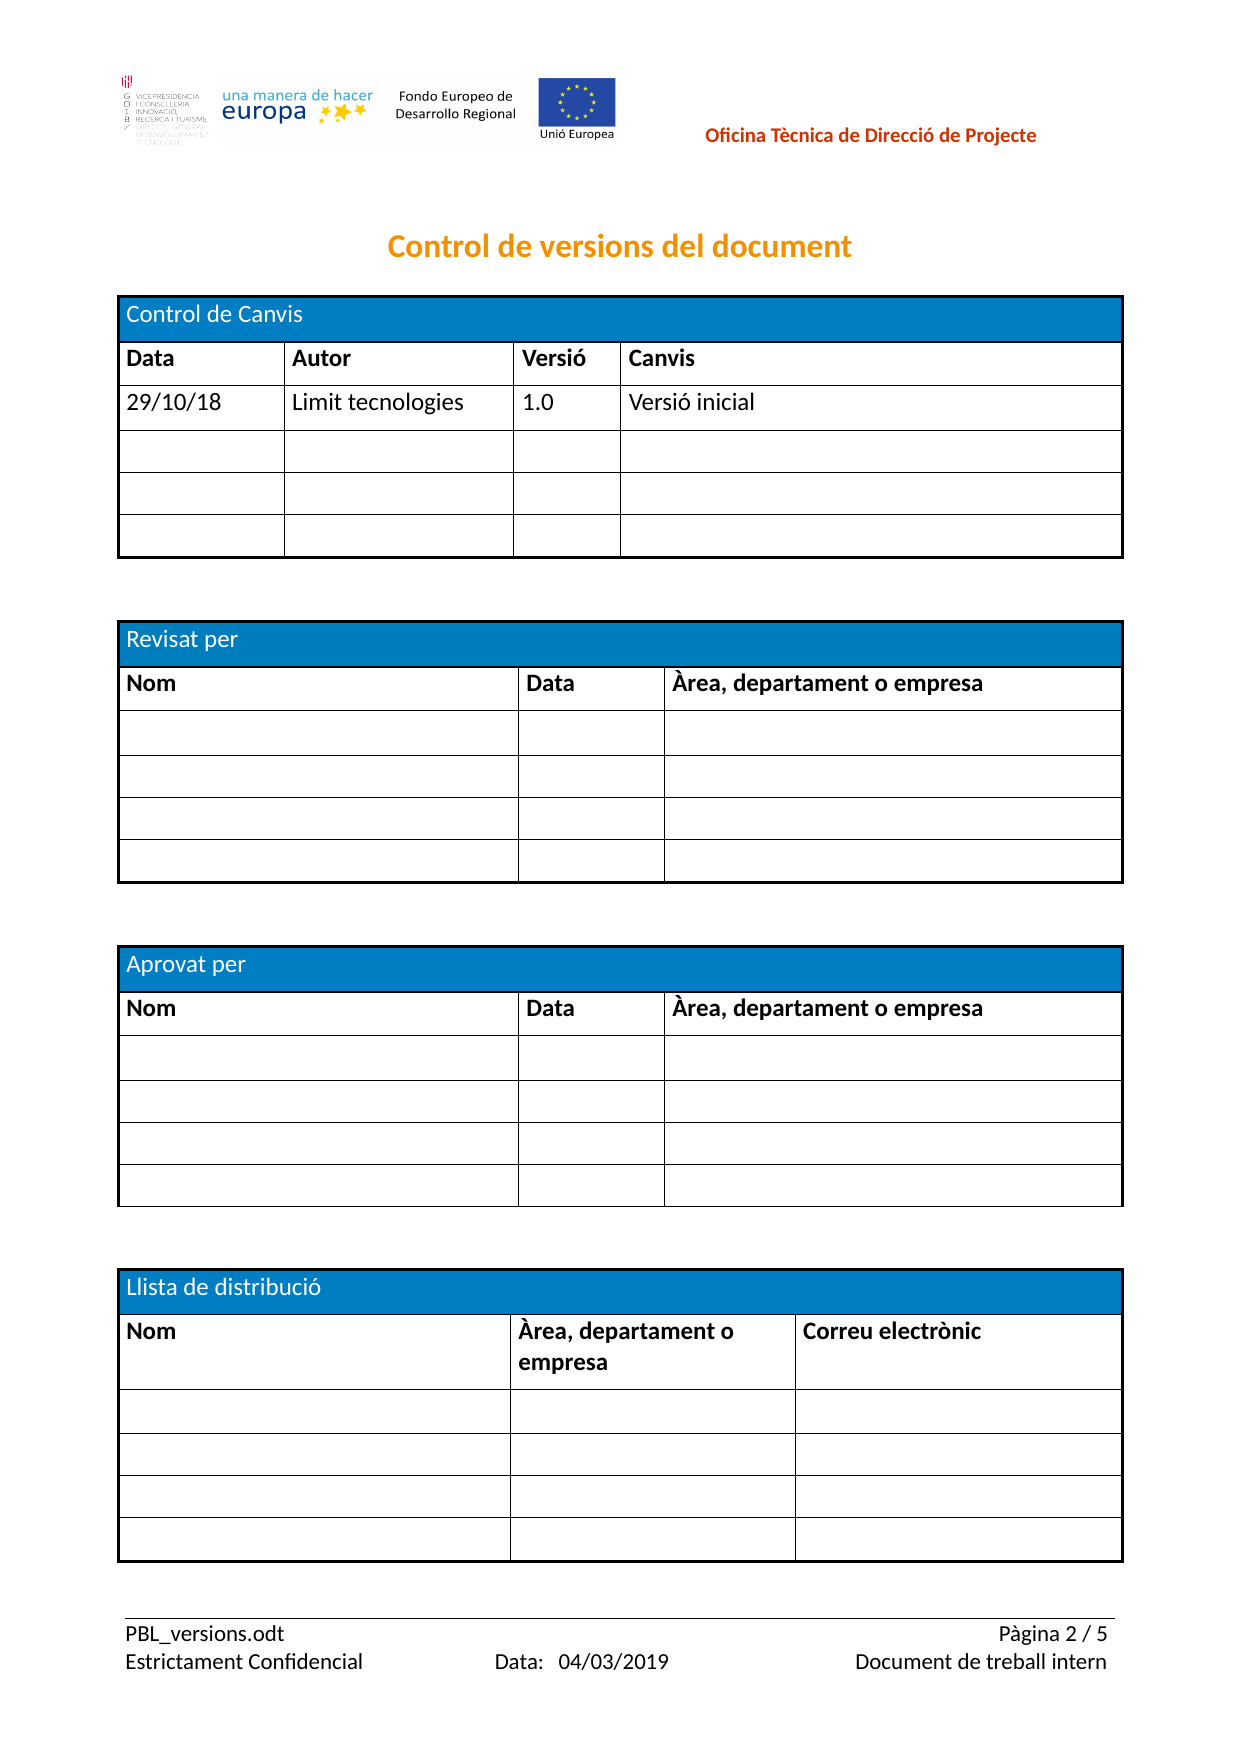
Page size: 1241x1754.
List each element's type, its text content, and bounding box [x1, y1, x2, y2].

table_cell [514, 473, 620, 514]
table_cell [120, 1036, 518, 1079]
subtitle Control de versions del document [118, 225, 1122, 266]
table_cell 1.0 [514, 386, 620, 429]
table_cell [285, 515, 513, 556]
table_cell [665, 756, 1121, 797]
picture [219, 73, 621, 147]
table_cell Àrea, departament o empresa [665, 668, 1121, 710]
table_cell Limit tecnologies [285, 386, 513, 429]
table_cell [120, 1123, 518, 1164]
table_cell [285, 473, 513, 514]
table_cell [120, 1434, 510, 1475]
table_cell [665, 1081, 1121, 1122]
table_cell [120, 515, 284, 556]
table_cell [120, 1390, 510, 1433]
table_cell [665, 1165, 1121, 1206]
table_header Control de Canvis [120, 298, 1121, 341]
table_cell [511, 1434, 795, 1475]
table_cell Data [519, 668, 664, 710]
table_cell Canvis [621, 343, 1121, 385]
table_cell [511, 1476, 795, 1517]
table_cell [120, 1476, 510, 1517]
table_cell [665, 711, 1121, 754]
table_cell [519, 798, 664, 839]
table_cell [665, 840, 1121, 881]
table_cell Nom [120, 993, 518, 1035]
table_cell [519, 711, 664, 754]
table_cell Data [120, 343, 284, 385]
table_cell Versió [514, 343, 620, 385]
table_cell [796, 1518, 1121, 1559]
table_cell Autor [285, 343, 513, 385]
table_cell [665, 1123, 1121, 1164]
table_cell Versió inicial [621, 386, 1121, 429]
table_cell [511, 1390, 795, 1433]
table_cell [519, 1123, 664, 1164]
table_cell [796, 1476, 1121, 1517]
table_cell 29/10/18 [120, 386, 284, 429]
table_cell Nom [120, 1315, 510, 1389]
table_header Llista de distribució [120, 1271, 1121, 1314]
table_cell [514, 515, 620, 556]
table_header Aprovat per [120, 948, 1121, 991]
table_cell [621, 515, 1121, 556]
table_cell [120, 431, 284, 472]
table_cell Data [519, 993, 664, 1035]
table_cell [120, 473, 284, 514]
table_cell [796, 1434, 1121, 1475]
table_cell [519, 1081, 664, 1122]
table_cell [796, 1390, 1121, 1433]
table_cell [665, 798, 1121, 839]
table_cell [511, 1518, 795, 1559]
table_cell [120, 756, 518, 797]
table_cell [519, 840, 664, 881]
table_cell [120, 798, 518, 839]
table_cell Correu electrònic [796, 1315, 1121, 1389]
table_cell Àrea, departament o empresa [665, 993, 1121, 1035]
table_header Revisat per [120, 623, 1121, 666]
table_cell [120, 1081, 518, 1122]
table_cell Nom [120, 668, 518, 710]
table_cell [120, 1165, 518, 1206]
table_cell [120, 711, 518, 754]
table_cell [621, 431, 1121, 472]
table_cell [120, 1518, 510, 1559]
table_cell [519, 1165, 664, 1206]
table_cell [621, 473, 1121, 514]
table_cell Àrea, departament o empresa [511, 1315, 795, 1389]
table_cell [665, 1036, 1121, 1079]
table_cell [285, 431, 513, 472]
picture [118, 73, 213, 147]
table_cell [519, 1036, 664, 1079]
table_cell [519, 756, 664, 797]
table_cell [514, 431, 620, 472]
table_cell [120, 840, 518, 881]
